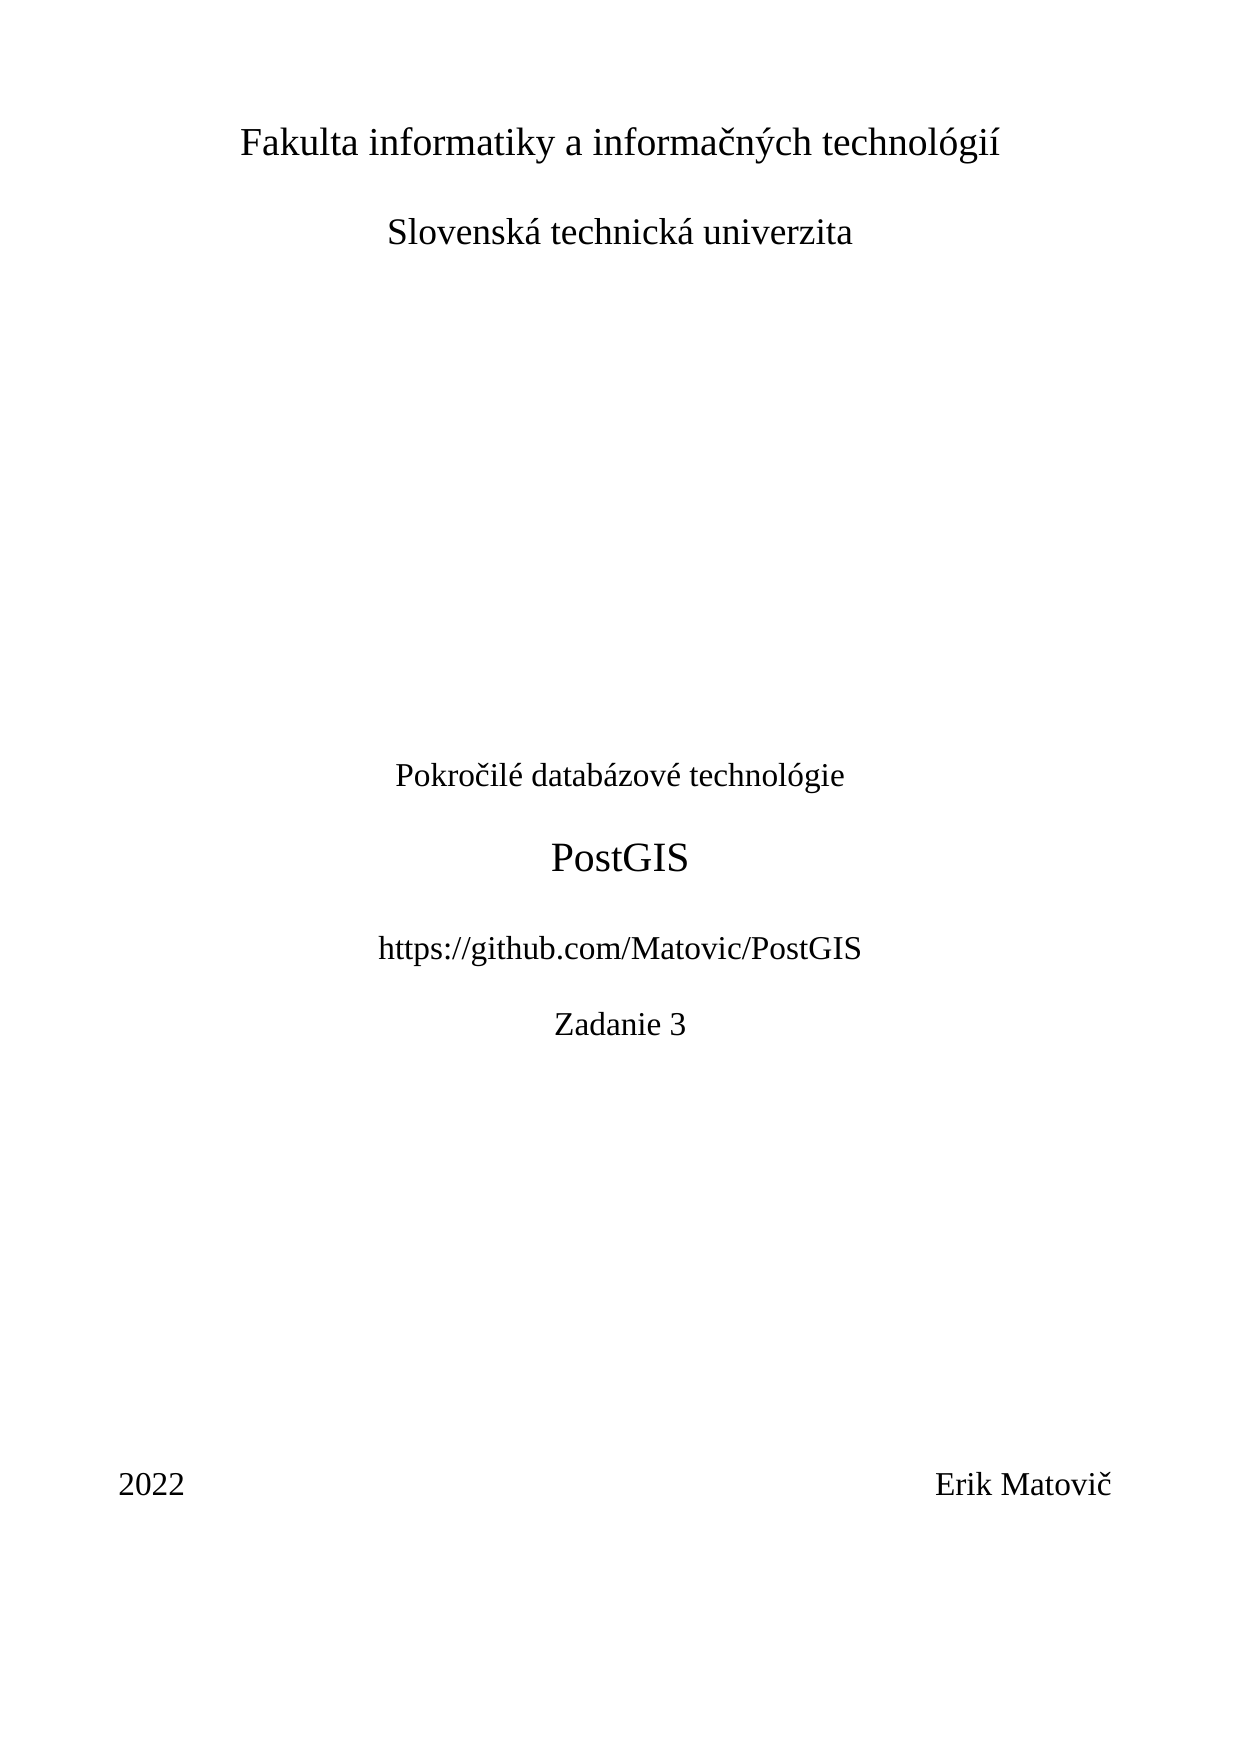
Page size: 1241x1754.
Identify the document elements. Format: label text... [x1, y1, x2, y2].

text PostGIS [118, 832, 1122, 880]
text Slovenská technická univerzita [118, 209, 1122, 252]
text 2022 Erik Matovič [118, 1464, 1122, 1503]
text Pokročilé databázové technológie [118, 755, 1122, 794]
text https://github.com/Matovic/PostGIS [118, 928, 1122, 966]
text Fakulta informatiky a informačných technológií [118, 118, 1122, 164]
text Zadanie 3 [118, 1004, 1122, 1043]
